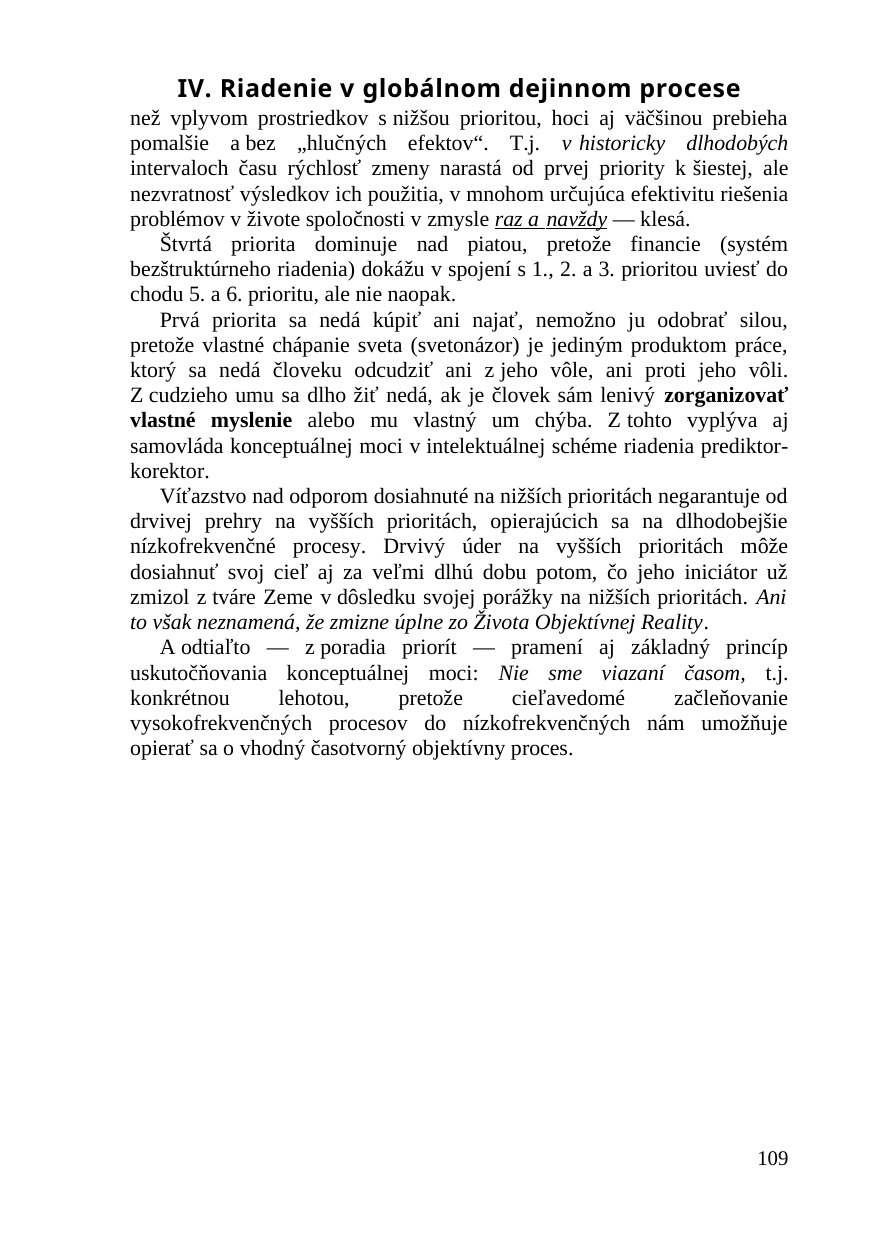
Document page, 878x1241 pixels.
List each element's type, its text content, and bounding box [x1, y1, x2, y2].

text A odtiaľto — z poradia priorít — pramení aj základný princíp uskutočňovania konceptuálnej moci: Nie sme viazaní časom, t.j. konkrétnou lehotou, pretože cieľavedomé začleňovanie vysokofrekvenčných procesov do nízkofrekvenčných nám umožňuje opierať sa o vhodný časotvorný objektívny proces. [130, 634, 788, 760]
text Prvá priorita sa nedá kúpiť ani najať, nemožno ju odobrať silou, pretože vlastné chápanie sveta (svetonázor) je jediným produktom práce, ktorý sa nedá človeku odcudziť ani z jeho vôle, ani proti jeho vôli. Z cudzieho umu sa dlho žiť nedá, ak je človek sám lenivý zorganizovať vlastné myslenie alebo mu vlastný um chýba. Z tohto vyplýva aj samovláda konceptuálnej moci v intelektuálnej schéme riadenia prediktor-korektor. [130, 307, 788, 483]
text než vplyvom prostriedkov s nižšou prioritou, hoci aj väčšinou prebieha pomalšie a bez „hlučných efektov“. T.j. v historicky dlhodobých intervaloch času rýchlosť zmeny narastá od prvej priority k šiestej, ale nezvratnosť výsledkov ich použitia, v mnohom určujúca efektivitu riešenia problémov v živote spoločnosti v zmysle raz a navždy — klesá. [130, 105, 788, 231]
text Víťazstvo nad odporom dosiahnuté na nižších prioritách negarantuje od drvivej prehry na vyšších prioritách, opierajúcich sa na dlhodobejšie nízkofrekvenčné procesy. Drvivý úder na vyšších prioritách môže dosiahnuť svoj cieľ aj za veľmi dlhú dobu potom, čo jeho iniciátor už zmizol z tváre Zeme v dôsledku svojej porážky na nižších prioritách. Ani to však neznamená, že zmizne úplne zo Života Objektívnej Reality. [130, 483, 788, 634]
text Štvrtá priorita dominuje nad piatou, pretože financie (systém bezštruktúrneho riadenia) dokážu v spojení s 1., 2. a 3. prioritou uviesť do chodu 5. a 6. prioritu, ale nie naopak. [130, 231, 788, 307]
